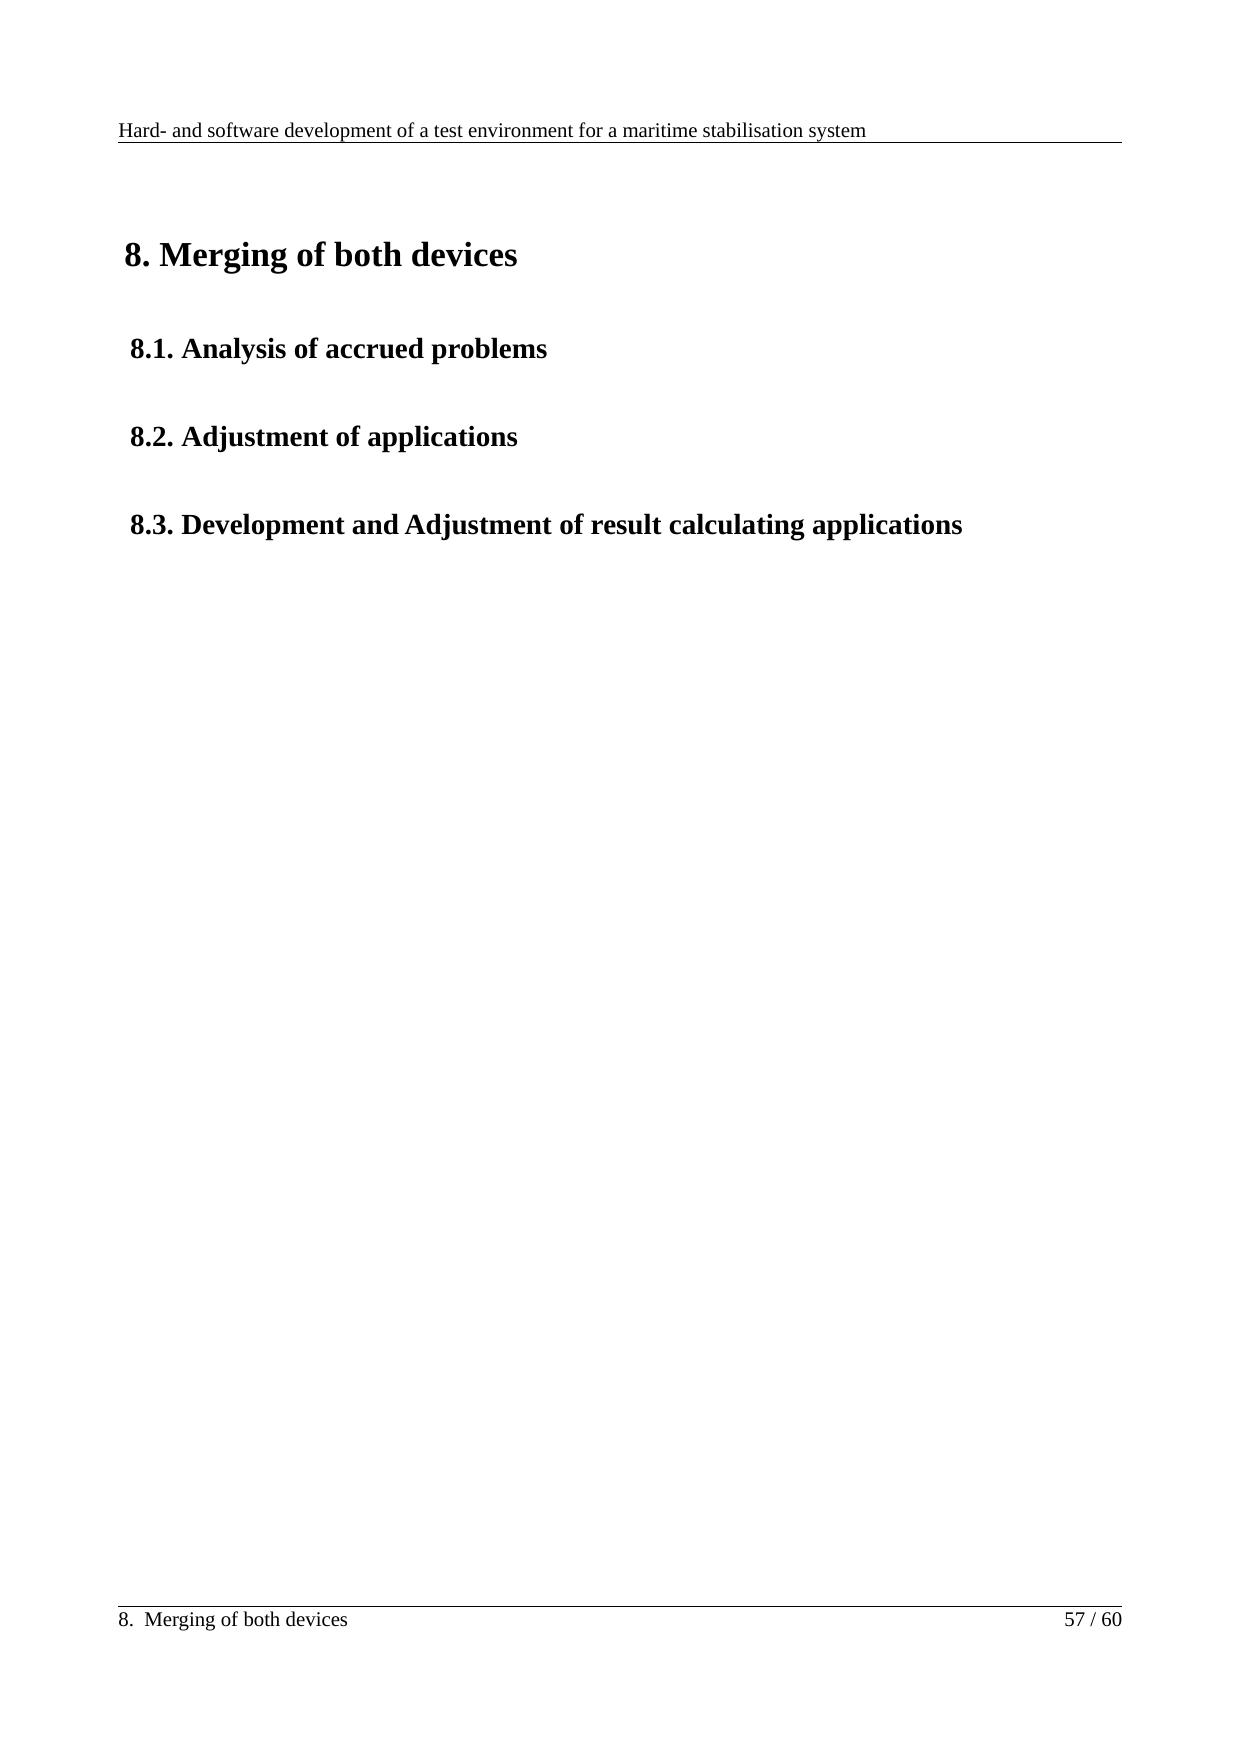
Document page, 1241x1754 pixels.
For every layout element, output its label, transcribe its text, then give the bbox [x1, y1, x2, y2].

subtitle Adjustment of applications [118, 419, 1122, 453]
subtitle Analysis of accrued problems [118, 332, 1122, 365]
subtitle Development and Adjustment of result calculating applications [118, 507, 1122, 541]
subtitle Merging of both devices [118, 234, 1122, 274]
